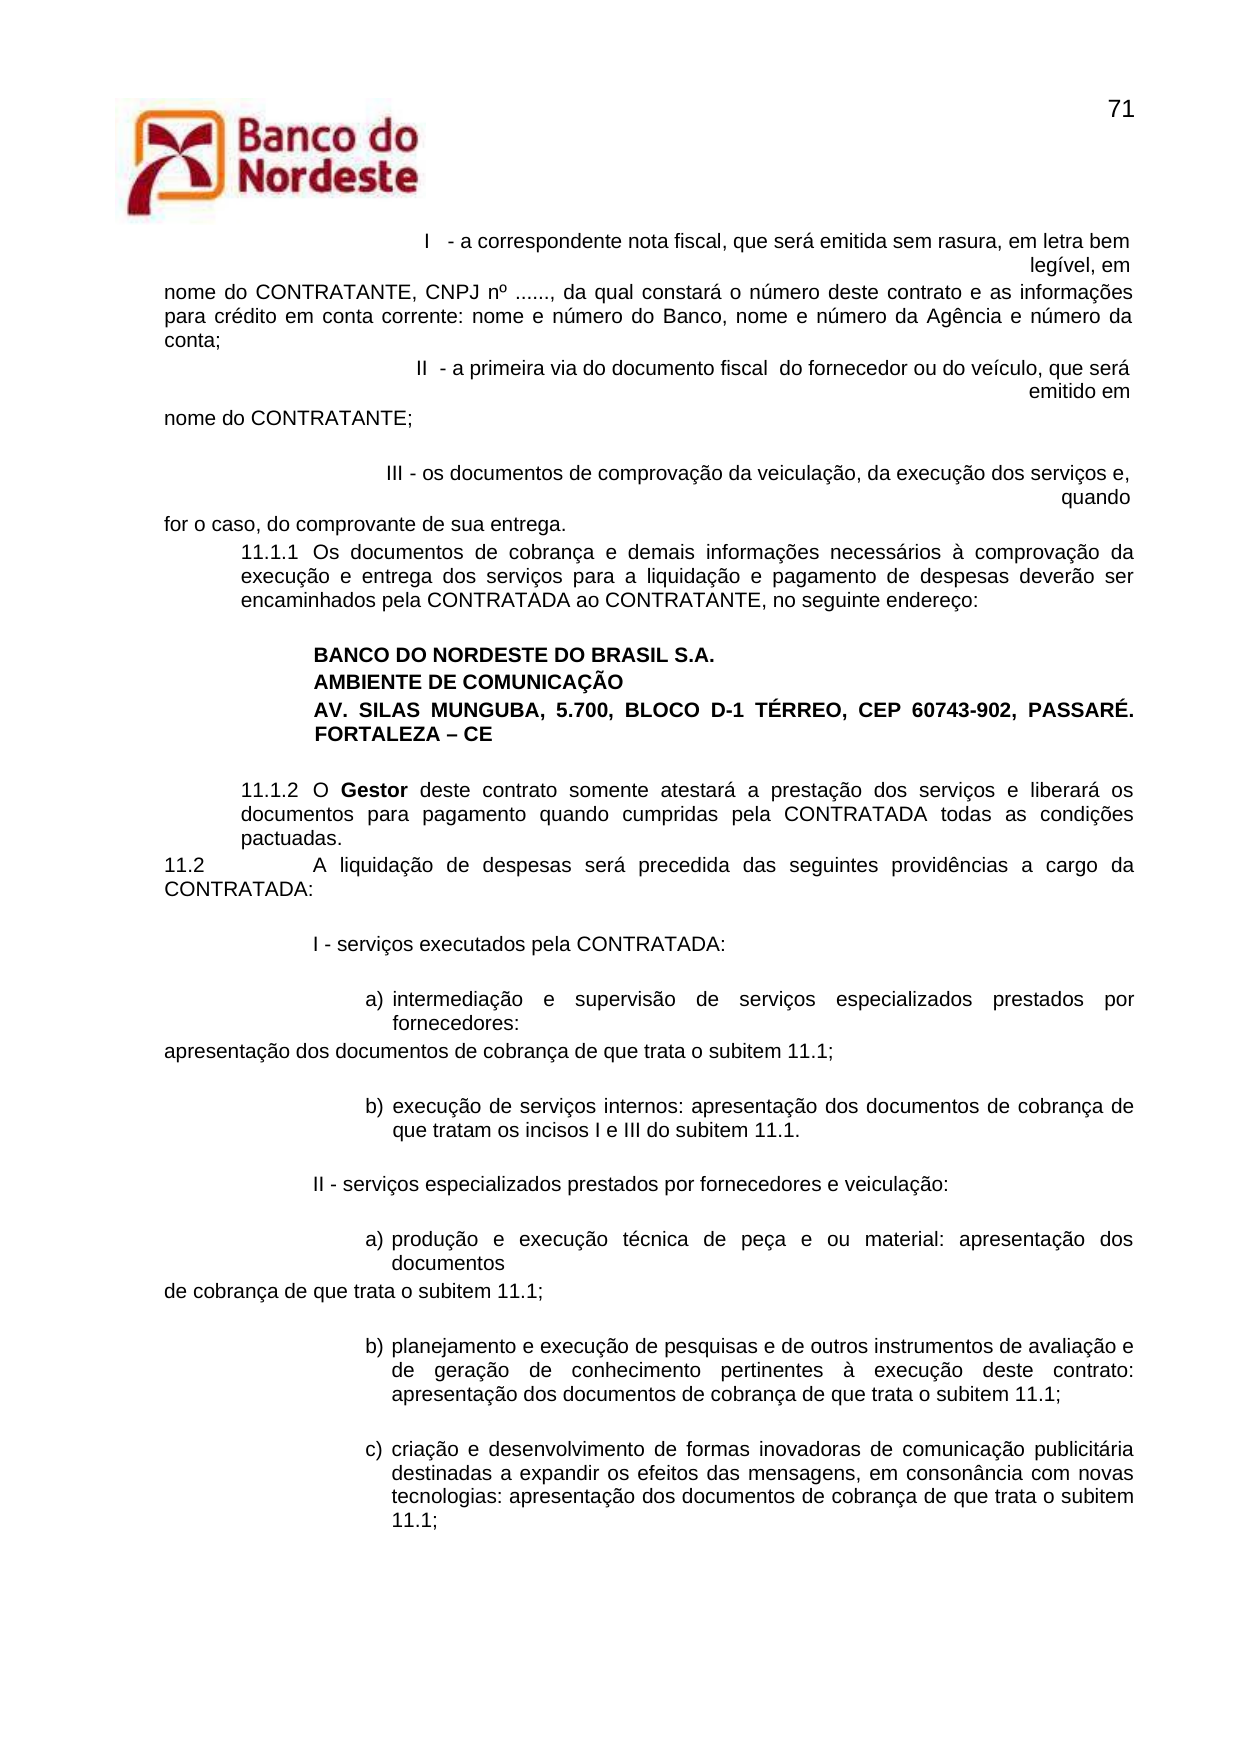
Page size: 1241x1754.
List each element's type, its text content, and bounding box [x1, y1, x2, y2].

list execução de serviços internos: apresentação dos documentos de cobrança de que tratam os incisos I e III do subitem 11.1. [365, 1093, 1135, 1141]
list criação e desenvolvimento de formas inovadoras de comunicação publicitária destinadas a expandir os efeitos das mensagens, em consonância com novas tecnologias: apresentação dos documentos de cobrança de que trata o subitem 11.1; [365, 1436, 1135, 1532]
text BANCO DO NORDESTE DO BRASIL S.A. [313, 643, 1135, 667]
list planejamento e execução de pesquisas e de outros instrumentos de avaliação e de geração de conhecimento pertinentes à execução deste contrato: apresentação dos documentos de cobrança de que trata o subitem 11.1; [365, 1334, 1135, 1406]
list O Gestor deste contrato somente atestará a prestação dos serviços e liberará os documentos para pagamento quando cumpridas pela CONTRATADA todas as condições pactuadas. [241, 778, 1135, 849]
list - os documentos de comprovação da veiculação, da execução dos serviços e, quando [363, 461, 1130, 509]
text II - serviços especializados prestados por fornecedores e veiculação: [164, 1172, 1135, 1196]
text for o caso, do comprovante de sua entrega. [164, 512, 1135, 536]
text apresentação dos documentos de cobrança de que trata o subitem 11.1; [164, 1038, 1135, 1062]
picture [115, 98, 426, 225]
text AV. SILAS MUNGUBA, 5.700, BLOCO D-1 TÉRREO, CEP 60743-902, PASSARÉ. FORTALEZA – CE [313, 698, 1135, 746]
list - a correspondente nota fiscal, que será emitida sem rasura, em letra bem legível, em [363, 229, 1130, 277]
text 11.2 A liquidação de despesas será precedida das seguintes providências a cargo da CONTRATADA: [164, 853, 1135, 901]
list Os documentos de cobrança e demais informações necessários à comprovação da execução e entrega dos serviços para a liquidação e pagamento de despesas deverão ser encaminhados pela CONTRATADA ao CONTRATANTE, no seguinte endereço: [241, 540, 1135, 612]
text nome do CONTRATANTE, CNPJ nº ......, da qual constará o número deste contrato e as informações para crédito em conta corrente: nome e número do Banco, nome e número da Agência e número da conta; [164, 280, 1135, 352]
text I - serviços executados pela CONTRATADA: [164, 932, 1135, 956]
list intermediação e supervisão de serviços especializados prestados por fornecedores: [365, 987, 1135, 1035]
text de cobrança de que trata o subitem 11.1; [164, 1279, 1135, 1303]
text AMBIENTE DE COMUNICAÇÃO [313, 671, 1135, 694]
text nome do CONTRATANTE; [164, 406, 1135, 430]
list - a primeira via do documento fiscal do fornecedor ou do veículo, que será emitido em [363, 355, 1130, 403]
list produção e execução técnica de peça e ou material: apresentação dos documentos [365, 1227, 1135, 1275]
